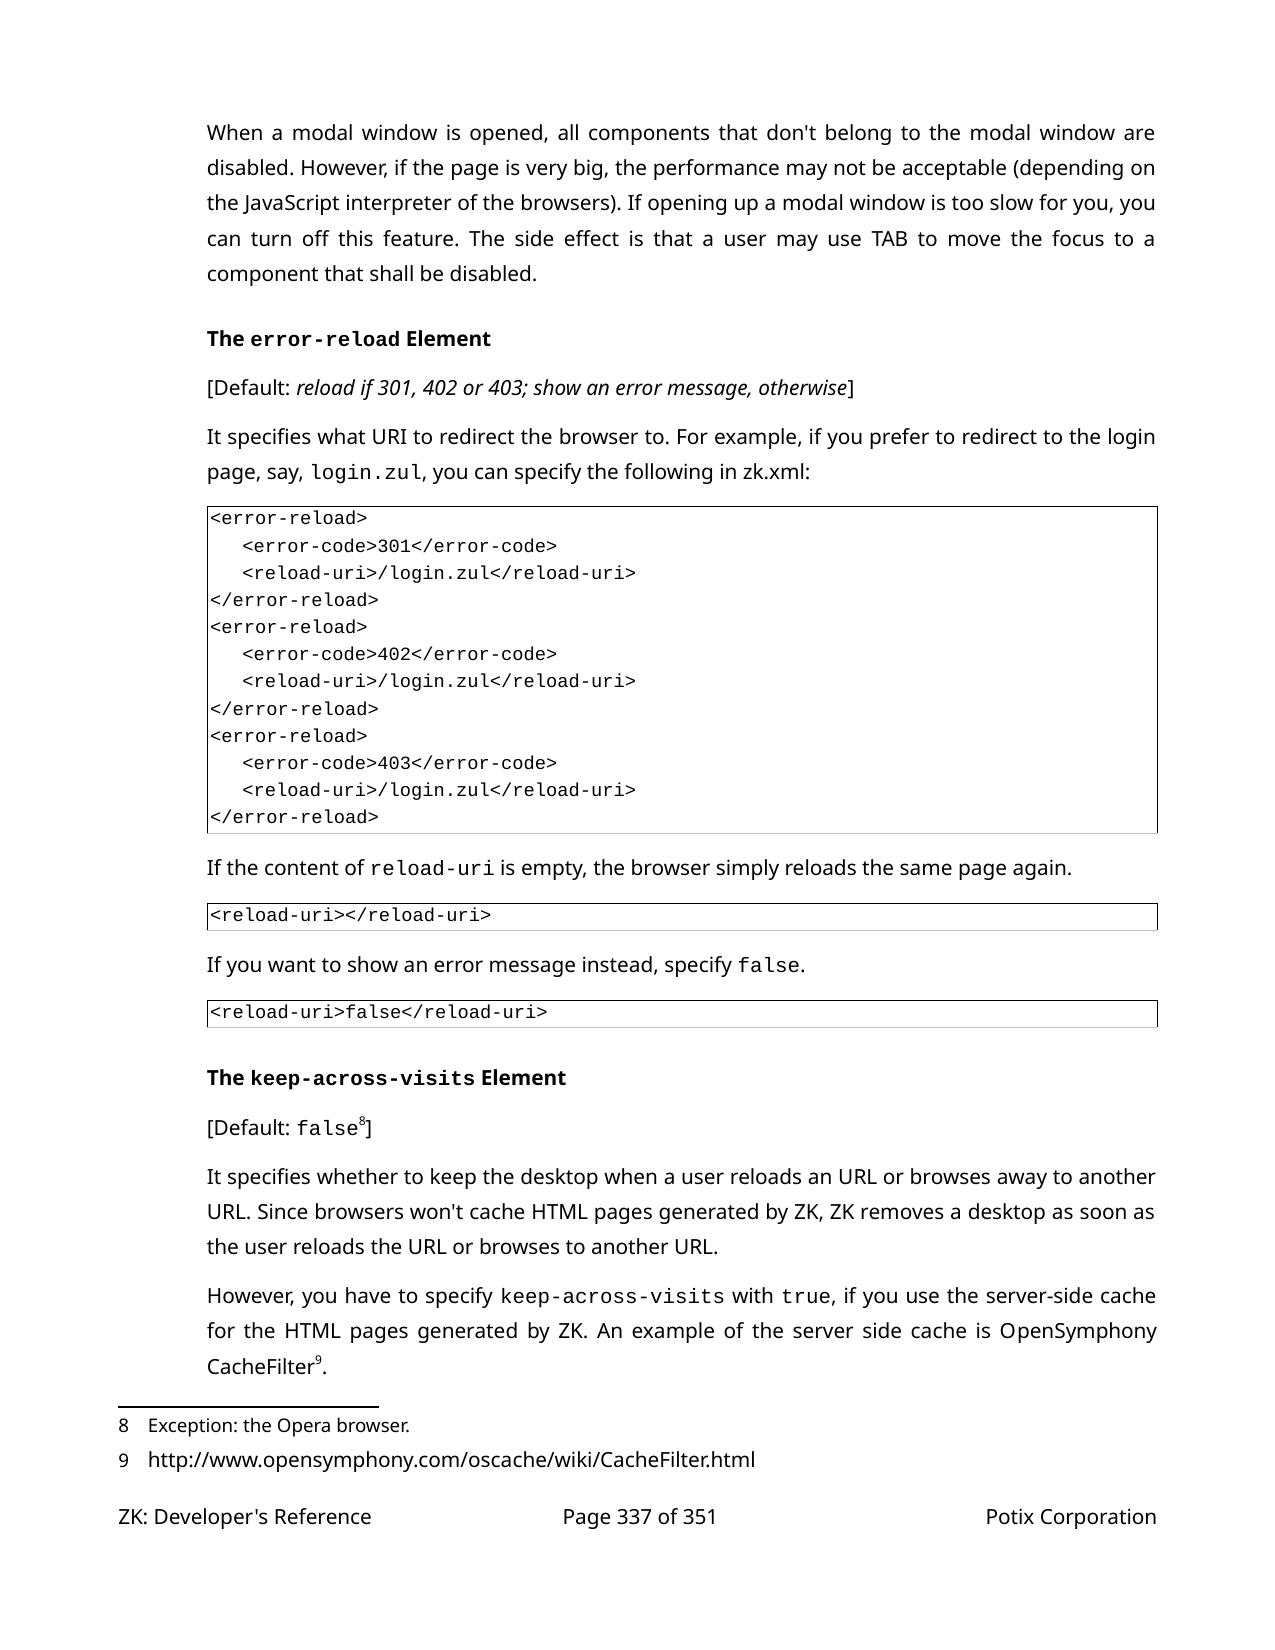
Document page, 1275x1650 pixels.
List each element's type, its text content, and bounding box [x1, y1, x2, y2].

text <reload-uri>/login.zul</reload-uri> [208, 561, 1157, 585]
text <reload-uri>false</reload-uri> [208, 1001, 1157, 1027]
text However, you have to specify keep-across-visits with true, if you use the server-side cache for the HTML pages generated by ZK. An example of the server side cache is OpenSymphony CacheFilter. [207, 1281, 1157, 1380]
text <error-code>402</error-code> [208, 642, 1157, 666]
text [Default: false] [207, 1113, 1157, 1141]
text <error-reload> [208, 724, 1157, 748]
text [Default: reload if 301, 402 or 403; show an error message, otherwise] [207, 373, 1157, 401]
text <reload-uri></reload-uri> [208, 904, 1157, 930]
text It specifies whether to keep the desktop when a user reloads an URL or browses away to another URL. Since browsers won't cache HTML pages generated by ZK, ZK removes a desktop as soon as the user reloads the URL or browses to another URL. [207, 1162, 1157, 1260]
text <reload-uri>/login.zul</reload-uri> [208, 778, 1157, 802]
text When a modal window is opened, all components that don't belong to the modal window are disabled. However, if the page is very big, the performance may not be acceptable (depending on the JavaScript interpreter of the browsers). If opening up a modal window is too slow for you, you can turn off this feature. The side effect is that a user may use TAB to move the focus to a component that shall be disabled. [207, 118, 1157, 287]
text </error-reload> [208, 805, 1157, 833]
subtitle The keep-across-visits Element [207, 1063, 1157, 1092]
text It specifies what URI to redirect the browser to. For example, if you prefer to redirect to the login page, say, login.zul, you can specify the following in zk.xml: [207, 422, 1157, 486]
text If you want to show an error message instead, specify false. [207, 950, 1157, 979]
text </error-reload> [208, 588, 1157, 612]
text <error-code>301</error-code> [208, 533, 1157, 558]
text <error-reload> [208, 507, 1157, 531]
subtitle The error-reload Element [207, 324, 1157, 352]
text </error-reload> [208, 697, 1157, 721]
text Exception: the Opera browser. [118, 1413, 1157, 1438]
text <error-reload> [208, 615, 1157, 639]
text http://www.opensymphony.com/oscache/wiki/CacheFilter.html [118, 1445, 1157, 1473]
text <error-code>403</error-code> [208, 751, 1157, 775]
text <reload-uri>/login.zul</reload-uri> [208, 669, 1157, 694]
text If the content of reload-uri is empty, the browser simply reloads the same page again. [207, 853, 1157, 882]
